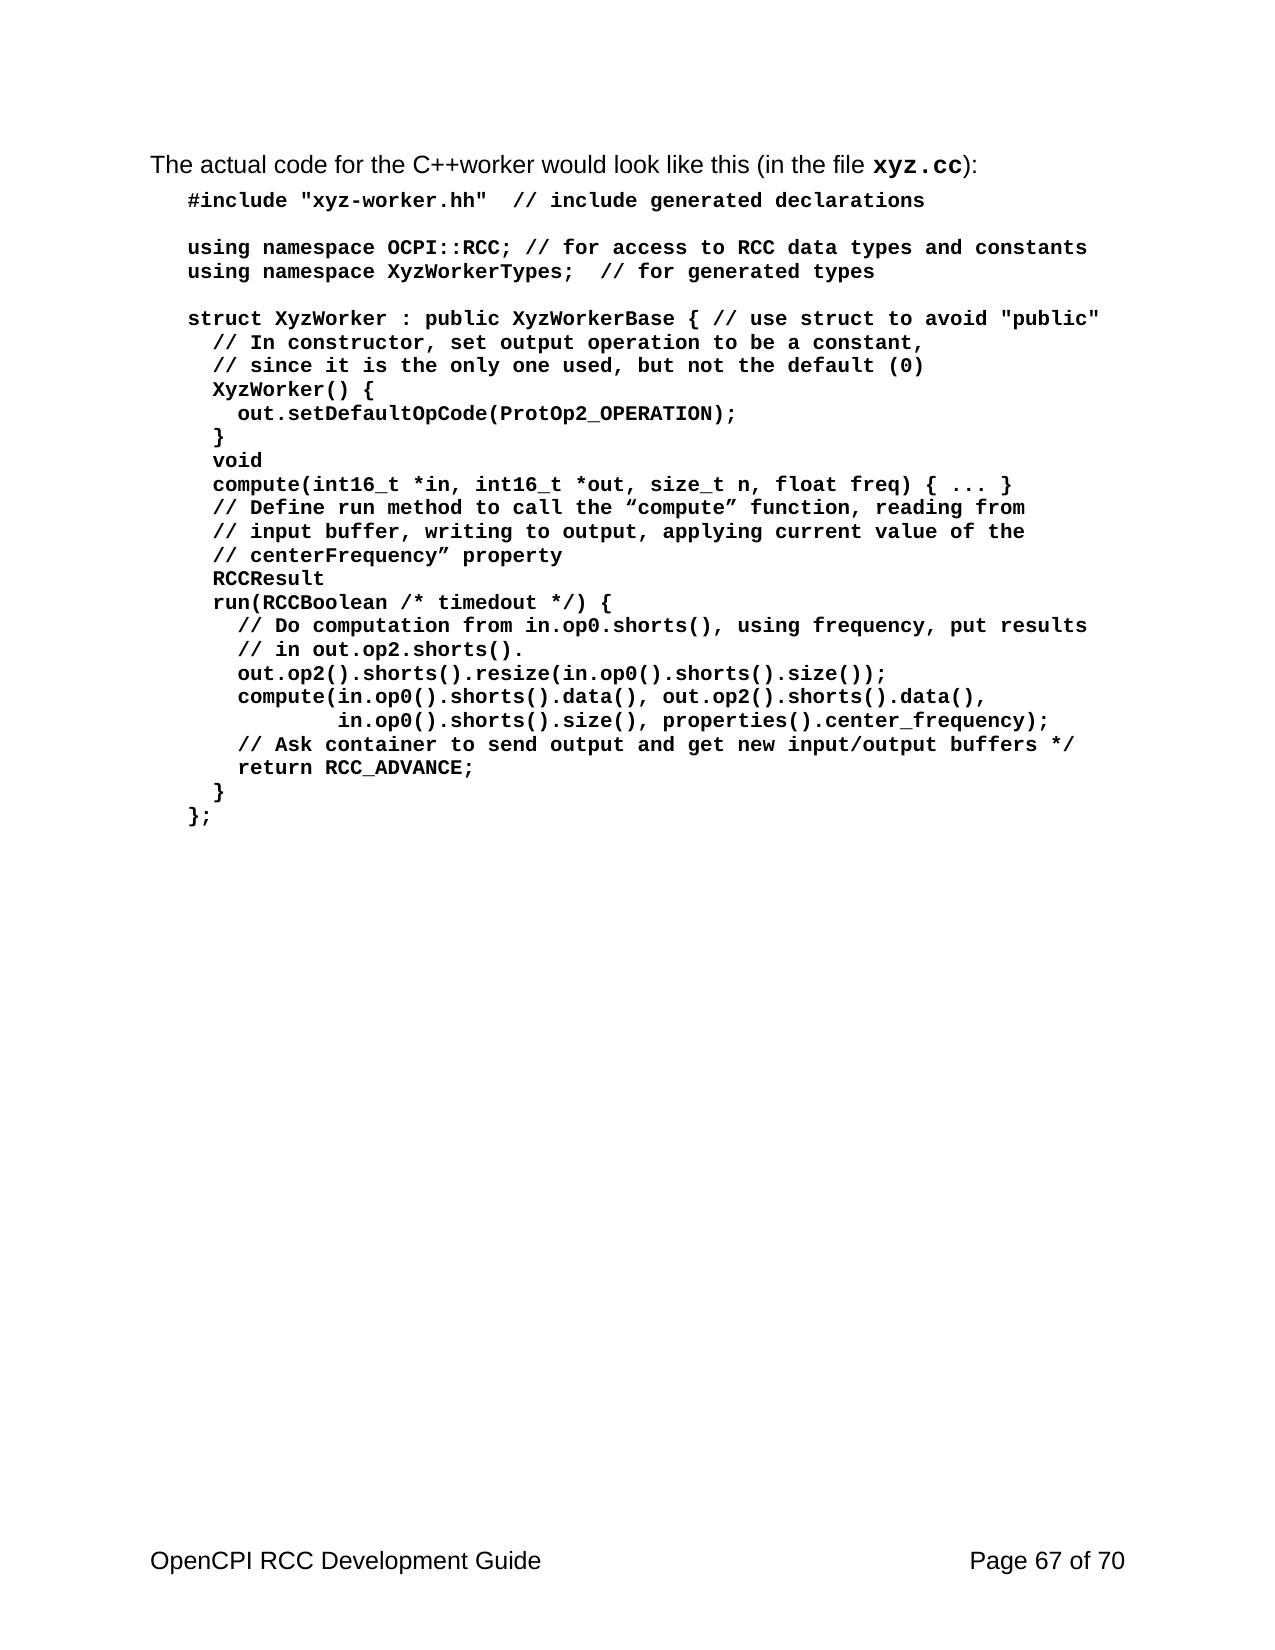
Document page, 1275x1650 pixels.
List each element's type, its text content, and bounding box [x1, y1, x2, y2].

text #include "xyz-worker.hh" // include generated declarations using namespace OCPI::RCC; // for access to RCC data types and constants using namespace XyzWorkerTypes; // for generated types struct XyzWorker : public XyzWorkerBase { // use struct to avoid "public" // In constructor, set output operation to be a constant, // since it is the only one used, but not the default (0) XyzWorker() { out.setDefaultOpCode(ProtOp2_OPERATION); } void compute(int16_t *in, int16_t *out, size_t n, float freq) { ... } // Define run method to call the “compute” function, reading from // input buffer, writing to output, applying current value of the // centerFrequency” property RCCResult run(RCCBoolean /* timedout */) { // Do computation from in.op0.shorts(), using frequency, put results // in out.op2.shorts(). out.op2().shorts().resize(in.op0().shorts().size()); compute(in.op0().shorts().data(), out.op2().shorts().data(), in.op0().shorts().size(), properties().center_frequency); // Ask container to send output and get new input/output buffers */ return RCC_ADVANCE; } }; [187, 190, 1125, 828]
text The actual code for the C++worker would look like this (in the file xyz.cc): [150, 150, 1125, 181]
